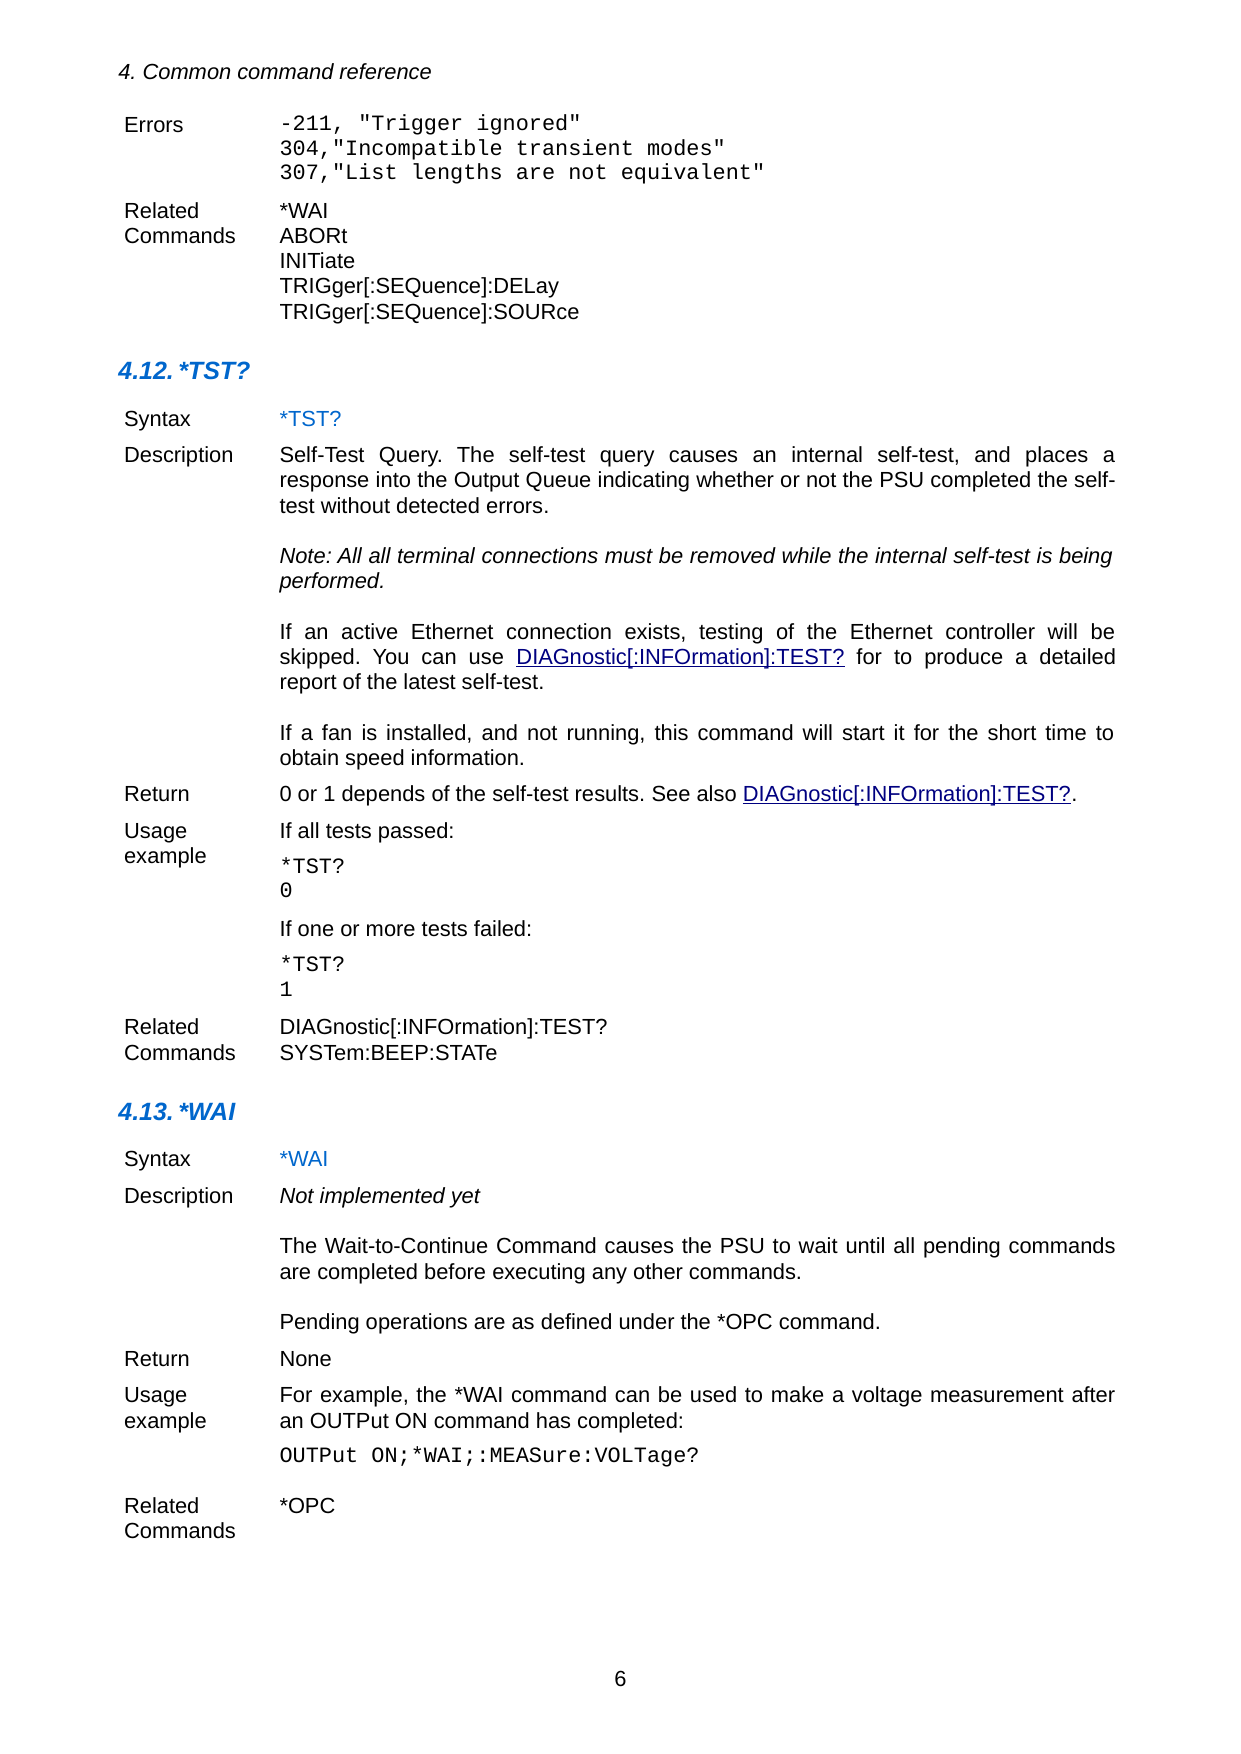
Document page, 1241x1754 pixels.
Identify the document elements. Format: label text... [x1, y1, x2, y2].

table_cell 0 or 1 depends of the self-test results. See also DIAGnostic[:INFOrmation]:TEST?. [274, 776, 1122, 812]
table_cell Return [118, 1340, 274, 1377]
table_cell Return [118, 776, 274, 812]
table_cell Description [118, 436, 274, 776]
table_cell Related Commands [118, 192, 274, 329]
table_cell Not implemented yet The Wait-to-Continue Command causes the PSU to wait until all pending commands are completed before executing any other commands. Pending operations are as defined under the *OPC command. [274, 1177, 1122, 1340]
table_cell Description [118, 1177, 274, 1340]
table_cell For example, the *WAI command can be used to make a voltage measurement after an OUTPut ON command has completed: OUTPut ON;*WAI;:MEASure:VOLTage? [274, 1377, 1122, 1487]
table_header *TST? [274, 400, 1122, 436]
table_cell Usage example [118, 812, 274, 1008]
table_cell Errors [118, 106, 274, 192]
table_cell Related Commands [118, 1009, 274, 1070]
subtitle *WAI [118, 1097, 1122, 1126]
table_cell None [274, 1340, 1122, 1377]
table_cell -211, "Trigger ignored" 304,"Incompatible transient modes" 307,"List lengths are not equivalent" [274, 106, 1122, 192]
table_cell *WAI ABORt INITiate TRIGger[:SEQuence]:DELay TRIGger[:SEQuence]:SOURce [274, 192, 1122, 329]
table_header Syntax [118, 400, 274, 436]
table_cell *OPC [274, 1487, 1122, 1549]
table_cell Related Commands [118, 1487, 274, 1549]
subtitle *TST? [118, 356, 1122, 385]
table_cell DIAGnostic[:INFOrmation]:TEST? SYSTem:BEEP:STATe [274, 1009, 1122, 1070]
table_cell Usage example [118, 1377, 274, 1487]
table_header *WAI [274, 1141, 1122, 1177]
table_cell If all tests passed: *TST? 0 If one or more tests failed: *TST? 1 [274, 812, 1122, 1008]
table_cell Self-Test Query. The self-test query causes an internal self-test, and places a response into the Output Queue indicating whether or not the PSU completed the self-test without detected errors. Note: All all terminal connections must be removed while the internal self-test is being performed. If an active Ethernet connection exists, testing of the Ethernet controller will be skipped. You can use DIAGnostic[:INFOrmation]:TEST? for to produce a detailed report of the latest self-test. If a fan is installed, and not running, this command will start it for the short time to obtain speed information. [274, 436, 1122, 776]
table_header Syntax [118, 1141, 274, 1177]
